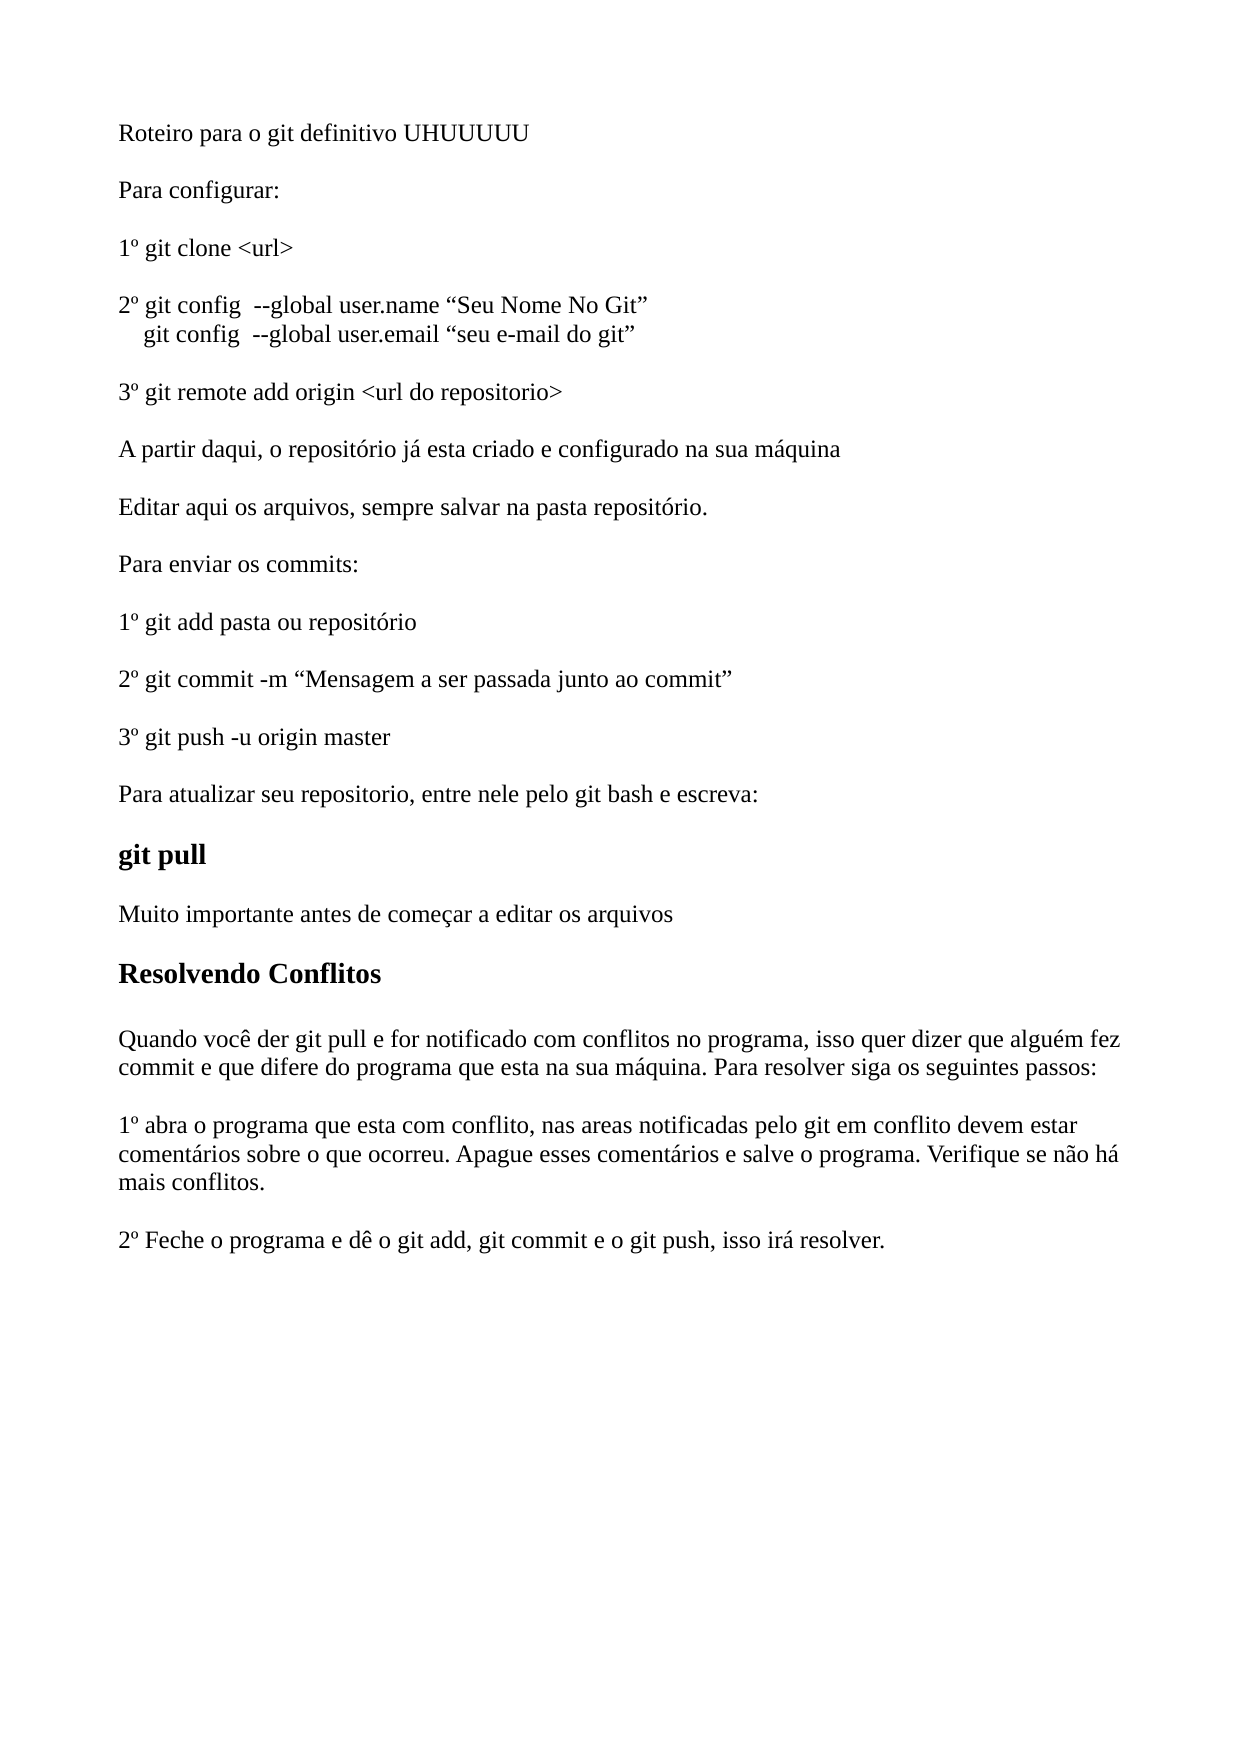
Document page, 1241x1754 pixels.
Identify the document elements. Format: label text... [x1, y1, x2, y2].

text Para configurar: [118, 176, 1122, 204]
text 1º abra o programa que esta com conflito, nas areas notificadas pelo git em conflito devem estar comentários sobre o que ocorreu. Apague esses comentários e salve o programa. Verifique se não há mais conflitos. [118, 1110, 1122, 1196]
text 2º git config --global user.name “Seu Nome No Git” [118, 291, 1122, 319]
text git config --global user.email “seu e-mail do git” [118, 319, 1122, 348]
text 3º git push -u origin master [118, 722, 1122, 751]
text 2º git commit -m “Mensagem a ser passada junto ao commit” [118, 664, 1122, 693]
text git pull [118, 837, 1122, 870]
text Para atualizar seu repositorio, entre nele pelo git bash e escreva: [118, 779, 1122, 808]
text Editar aqui os arquivos, sempre salvar na pasta repositório. [118, 492, 1122, 521]
text 2º Feche o programa e dê o git add, git commit e o git push, isso irá resolver. [118, 1225, 1122, 1254]
text 1º git clone <url> [118, 233, 1122, 262]
text A partir daqui, o repositório já esta criado e configurado na sua máquina [118, 434, 1122, 463]
text 1º git add pasta ou repositório [118, 607, 1122, 636]
text Quando você der git pull e for notificado com conflitos no programa, isso quer dizer que alguém fez commit e que difere do programa que esta na sua máquina. Para resolver siga os seguintes passos: [118, 1024, 1122, 1081]
text Resolvendo Conflitos [118, 957, 1122, 990]
text Roteiro para o git definitivo UHUUUUU [118, 118, 1122, 147]
text Muito importante antes de começar a editar os arquivos [118, 899, 1122, 928]
text Para enviar os commits: [118, 549, 1122, 578]
text 3º git remote add origin <url do repositorio> [118, 377, 1122, 406]
